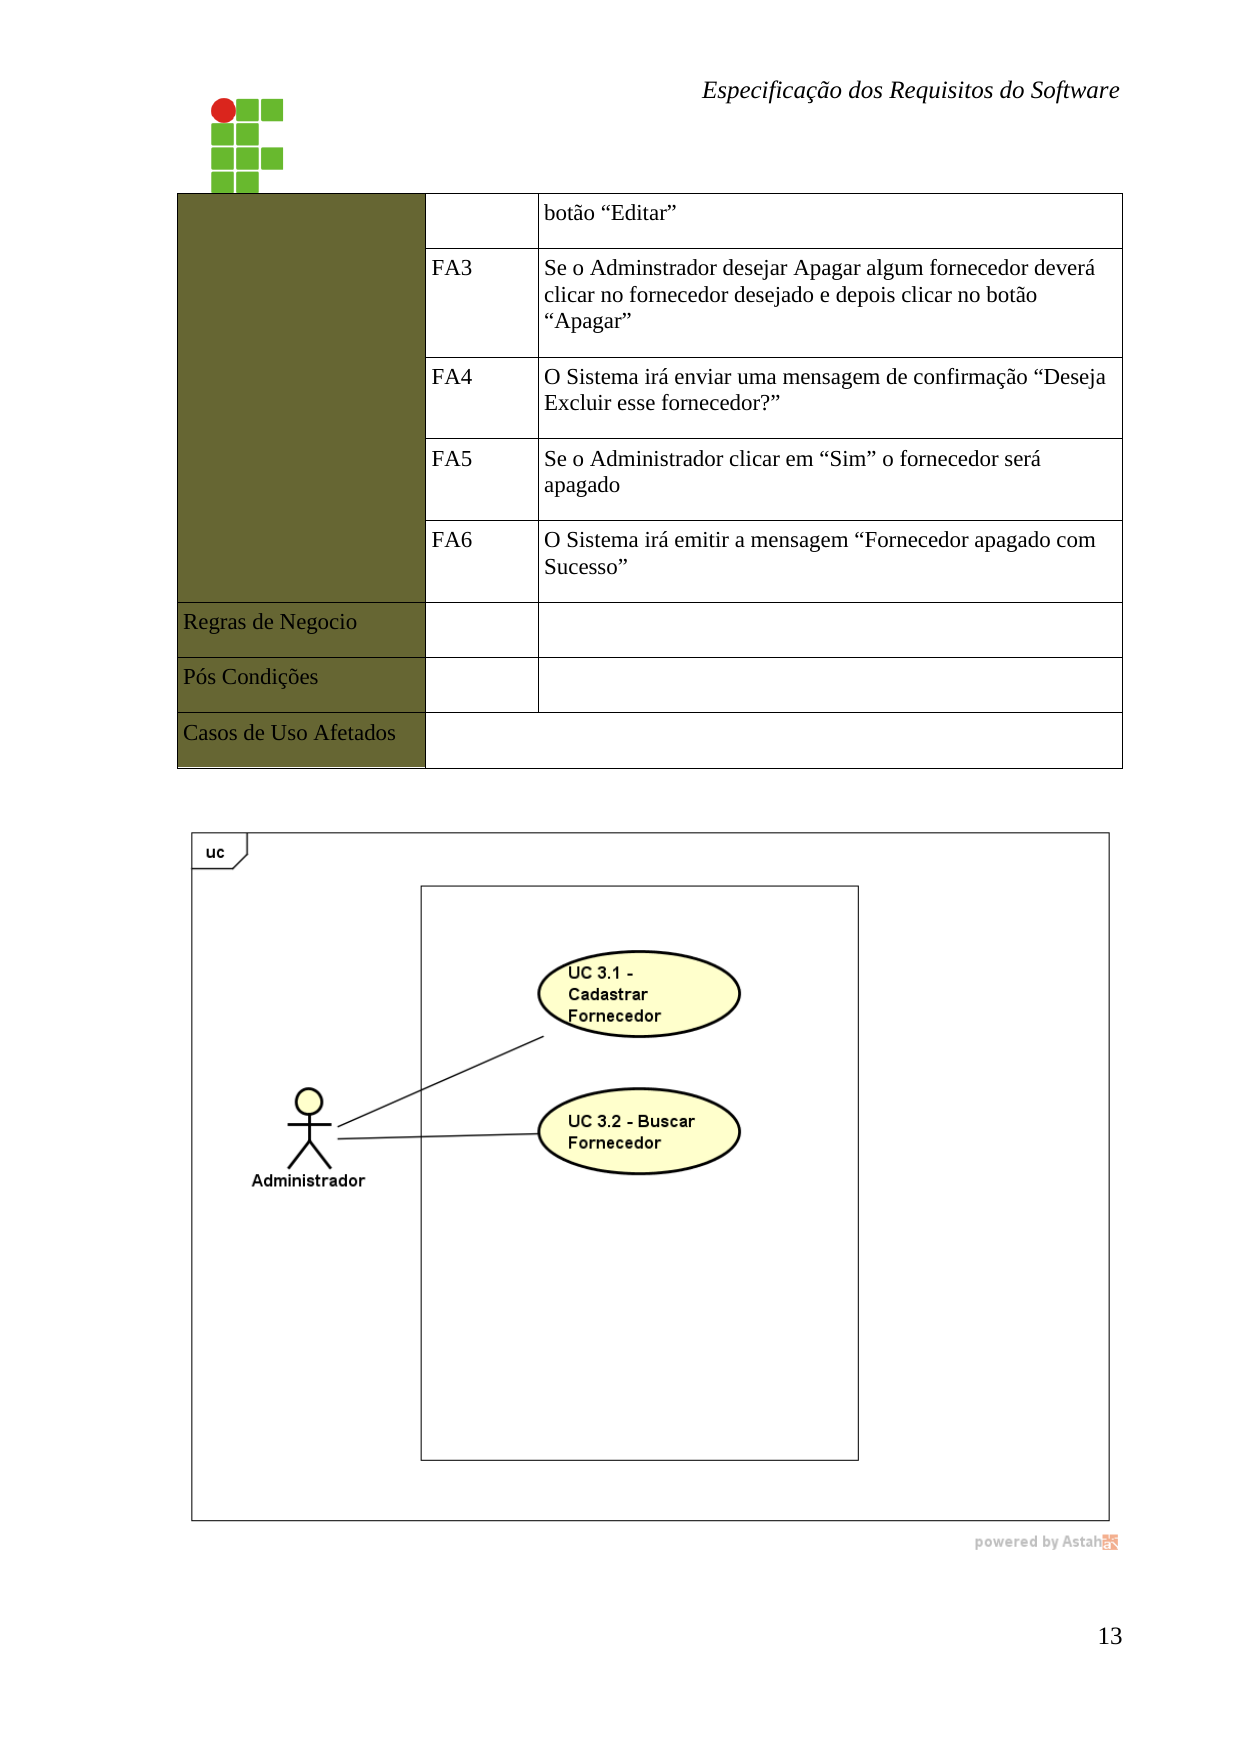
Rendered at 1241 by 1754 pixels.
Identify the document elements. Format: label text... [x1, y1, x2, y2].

table_cell [539, 603, 1122, 657]
table_cell O Sistema irá enviar uma mensagem de confirmação “Deseja Excluir esse fornecedor?” [539, 358, 1122, 438]
table_cell [178, 194, 425, 602]
table_cell O Sistema irá emitir a mensagem “Fornecedor apagado com Sucesso” [539, 521, 1122, 602]
table_cell Regras de Negocio [178, 603, 425, 657]
table_cell FA3 [426, 249, 538, 357]
table_cell Se o Administrador clicar em “Sim” o fornecedor será apagado [539, 439, 1122, 520]
table_cell Pós Condições [178, 658, 425, 712]
table_cell [426, 603, 538, 657]
table_cell [426, 713, 1122, 767]
table_cell [426, 658, 538, 712]
table_cell Casos de Uso Afetados [178, 713, 425, 767]
table_cell botão “Editar” [539, 194, 1122, 248]
table_cell [426, 194, 538, 248]
table_cell FA5 [426, 439, 538, 520]
table_cell FA6 [426, 521, 538, 602]
table_cell FA4 [426, 358, 538, 438]
table_cell [539, 658, 1122, 712]
table_cell Se o Adminstrador desejar Apagar algum fornecedor deverá clicar no fornecedor desejado e depois clicar no botão “Apagar” [539, 249, 1122, 357]
